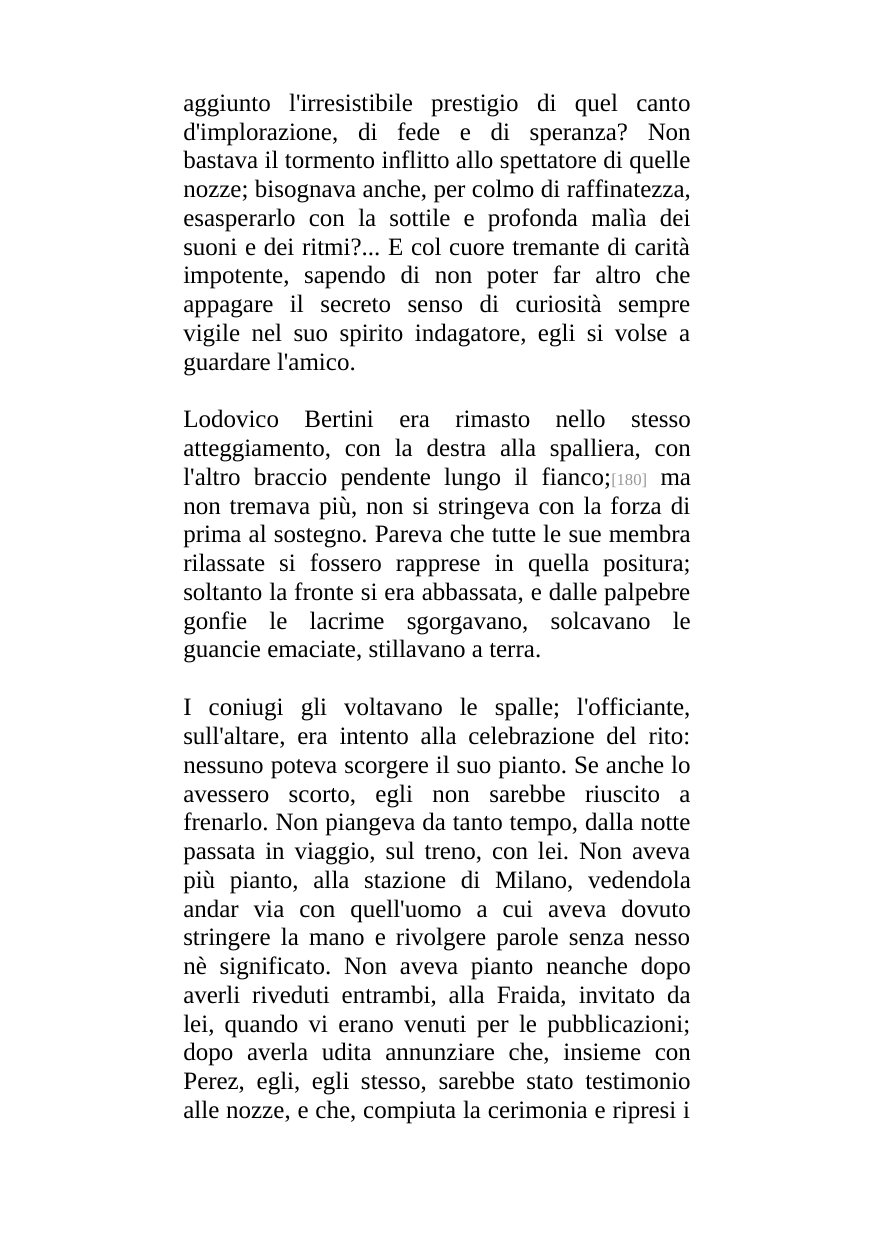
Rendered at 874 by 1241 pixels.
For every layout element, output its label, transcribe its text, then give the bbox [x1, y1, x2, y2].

text I coniugi gli voltavano le spalle; l'officiante, sull'altare, era intento alla celebrazione del rito: nessuno poteva scorgere il suo pianto. Se anche lo avessero scorto, egli non sarebbe riuscito a frenarlo. Non piangeva da tanto tempo, dalla notte passata in viaggio, sul treno, con lei. Non aveva più pianto, alla stazione di Milano, vedendola andar via con quell'uomo a cui aveva dovuto stringere la mano e rivolgere parole senza nesso nè significato. Non aveva pianto neanche dopo averli riveduti entrambi, alla Fraida, invitato da lei, quando vi erano venuti per le pubblicazioni; dopo averla udita annunziare che, insieme con Perez, egli, egli stesso, sarebbe stato testimonio alle nozze, e che, compiuta la cerimonia e ripresi i [183, 692, 691, 1124]
text Lodovico Bertini era rimasto nello stesso atteggiamento, con la destra alla spalliera, con l'altro braccio pendente lungo il fianco;[180] ma non tremava più, non si stringeva con la forza di prima al sostegno. Pareva che tutte le sue membra rilassate si fossero rapprese in quella positura; soltanto la fronte si era abbassata, e dalle palpebre gonfie le lacrime sgorgavano, solcavano le guancie emaciate, stillavano a terra. [183, 404, 691, 663]
text aggiunto l'irresistibile prestigio di quel canto d'implorazione, di fede e di speranza? Non bastava il tormento inflitto allo spettatore di quelle nozze; bisognava anche, per colmo di raffinatezza, esasperarlo con la sottile e profonda malìa dei suoni e dei ritmi?... E col cuore tremante di carità impotente, sapendo di non poter far altro che appagare il secreto senso di curiosità sempre vigile nel suo spirito indagatore, egli si volse a guardare l'amico. [183, 88, 691, 375]
